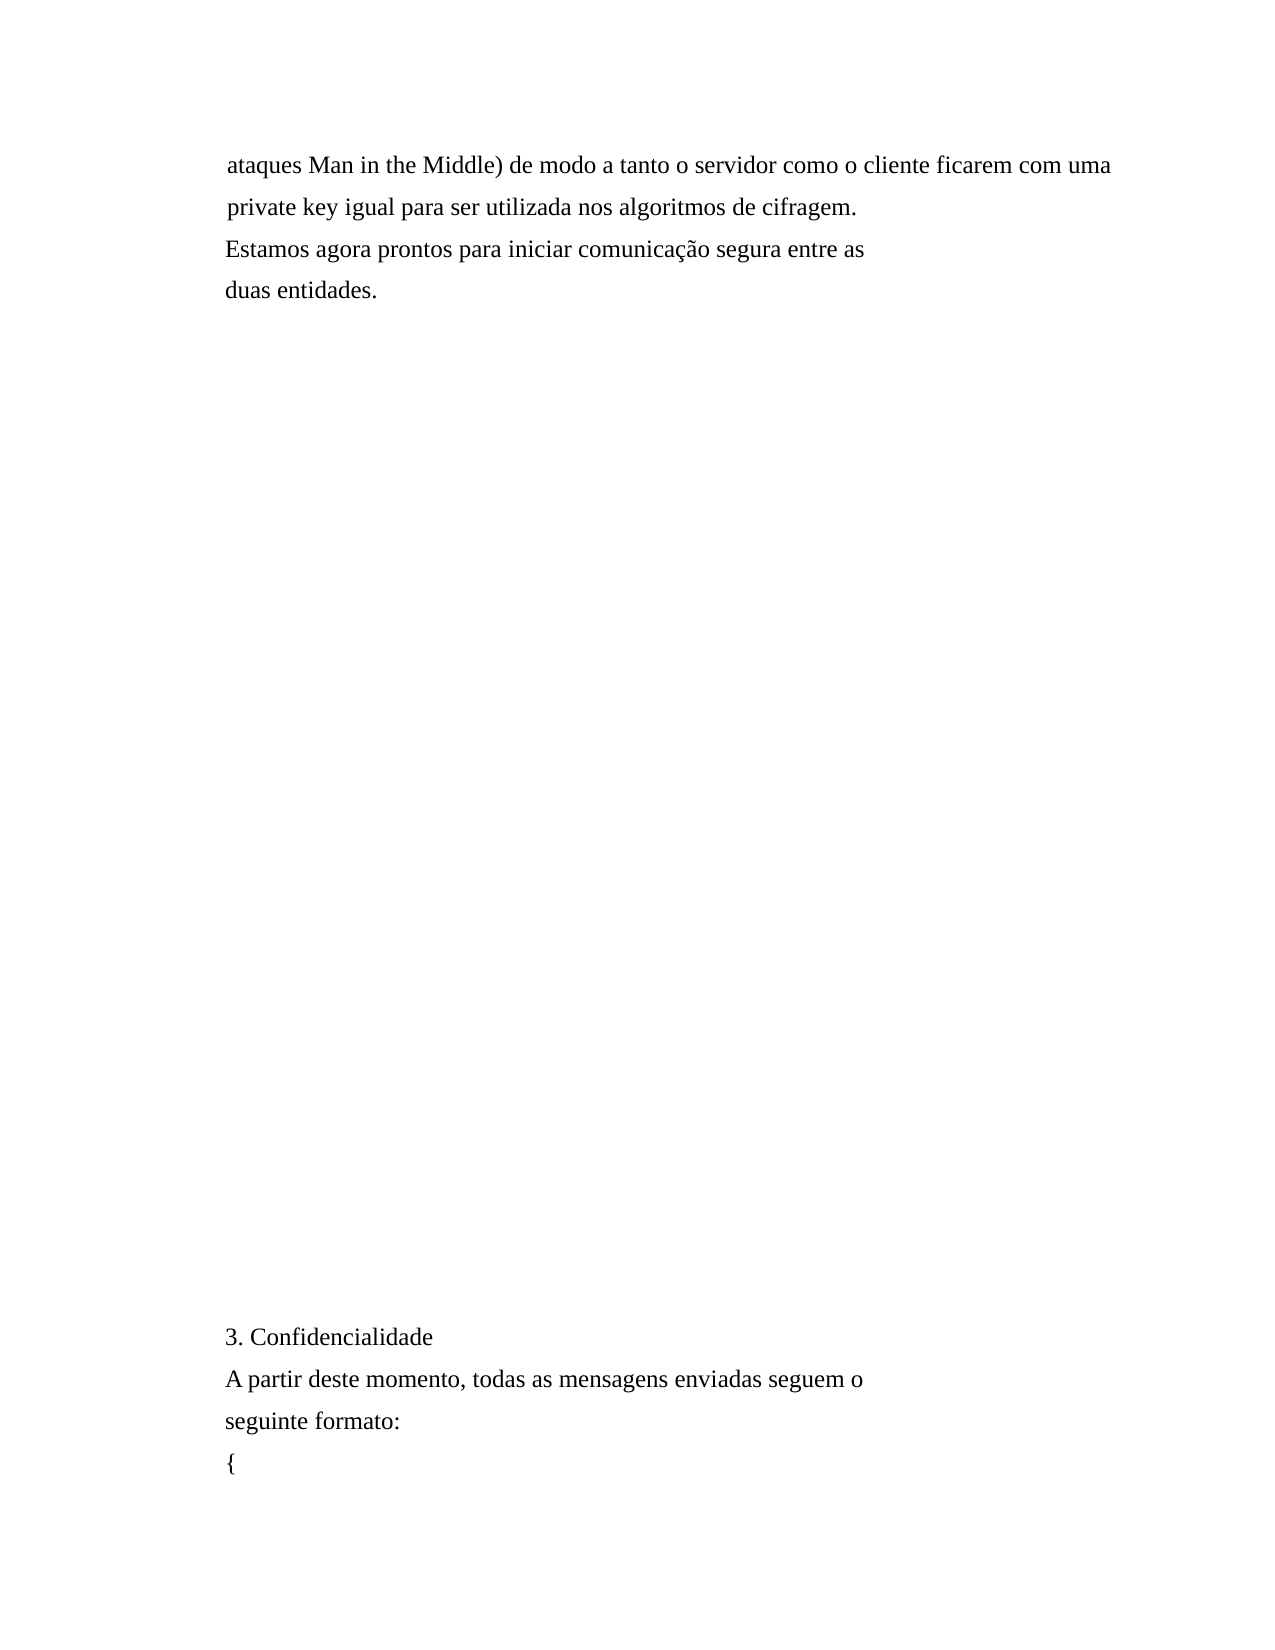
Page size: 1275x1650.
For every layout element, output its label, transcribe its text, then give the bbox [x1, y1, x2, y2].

text { [225, 1448, 867, 1477]
text A partir deste momento, todas as mensagens enviadas seguem o seguinte formato: [225, 1364, 867, 1435]
text ataques Man in the Middle) de modo a tanto o servidor como o cliente ficarem com uma private key igual para ser utilizada nos algoritmos de cifragem. [227, 150, 1125, 221]
text 3. Confidencialidade [225, 1322, 867, 1351]
text Estamos agora prontos para iniciar comunicação segura entre as duas entidades. [225, 234, 867, 304]
